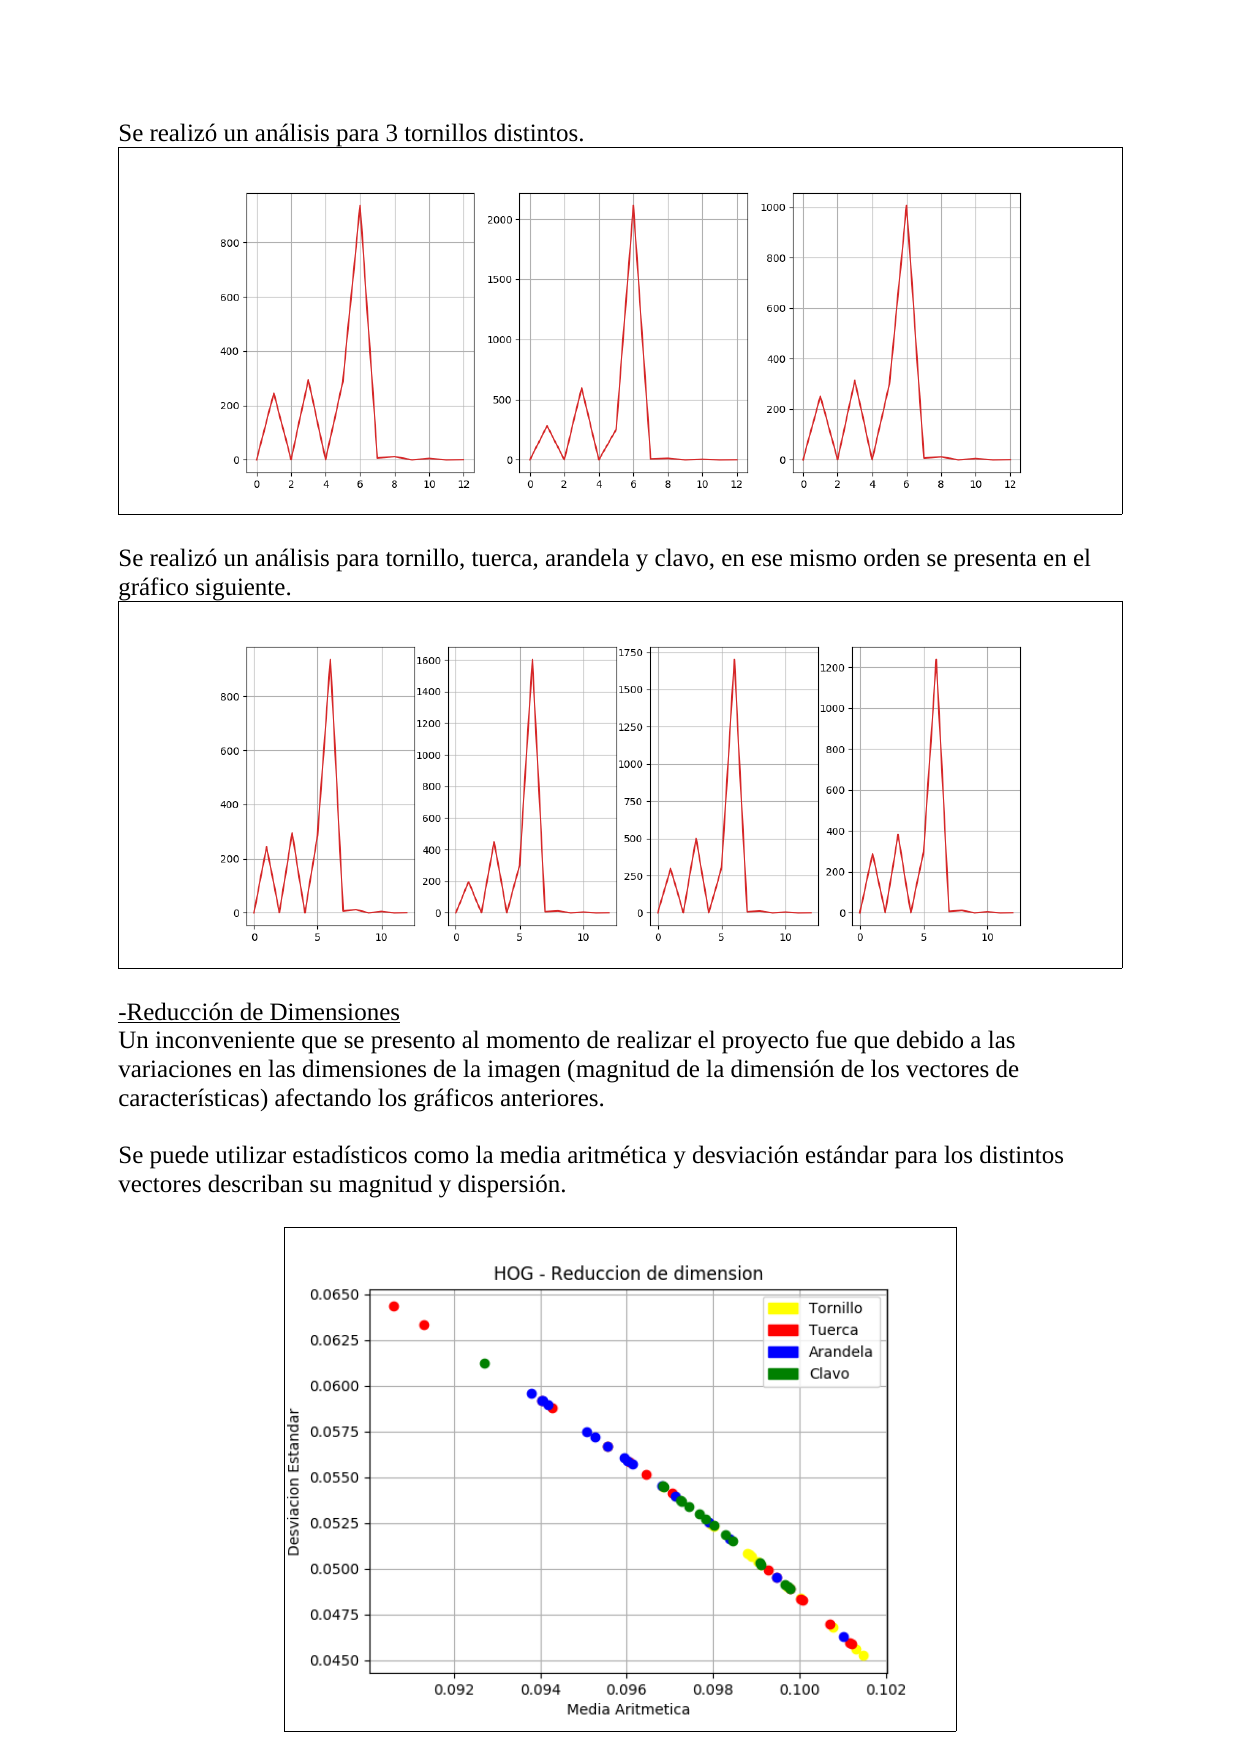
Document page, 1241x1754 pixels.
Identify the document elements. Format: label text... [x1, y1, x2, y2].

text -Reducción de Dimensiones [118, 997, 1122, 1025]
text Se realizó un análisis para 3 tornillos distintos. [118, 118, 1122, 147]
picture [287, 1229, 954, 1728]
text Se realizó un análisis para tornillo, tuerca, arandela y clavo, en ese mismo orden se presenta en el gráfico siguiente. [118, 543, 1122, 601]
text Un inconveniente que se presento al momento de realizar el proyecto fue que debido a las variaciones en las dimensiones de la imagen (magnitud de la dimensión de los vectores de características) afectando los gráficos anteriores. [118, 1025, 1122, 1112]
picture [121, 603, 1119, 965]
picture [121, 150, 1119, 512]
text Se puede utilizar estadísticos como la media aritmética y desviación estándar para los distintos vectores describan su magnitud y dispersión. [118, 1140, 1122, 1198]
